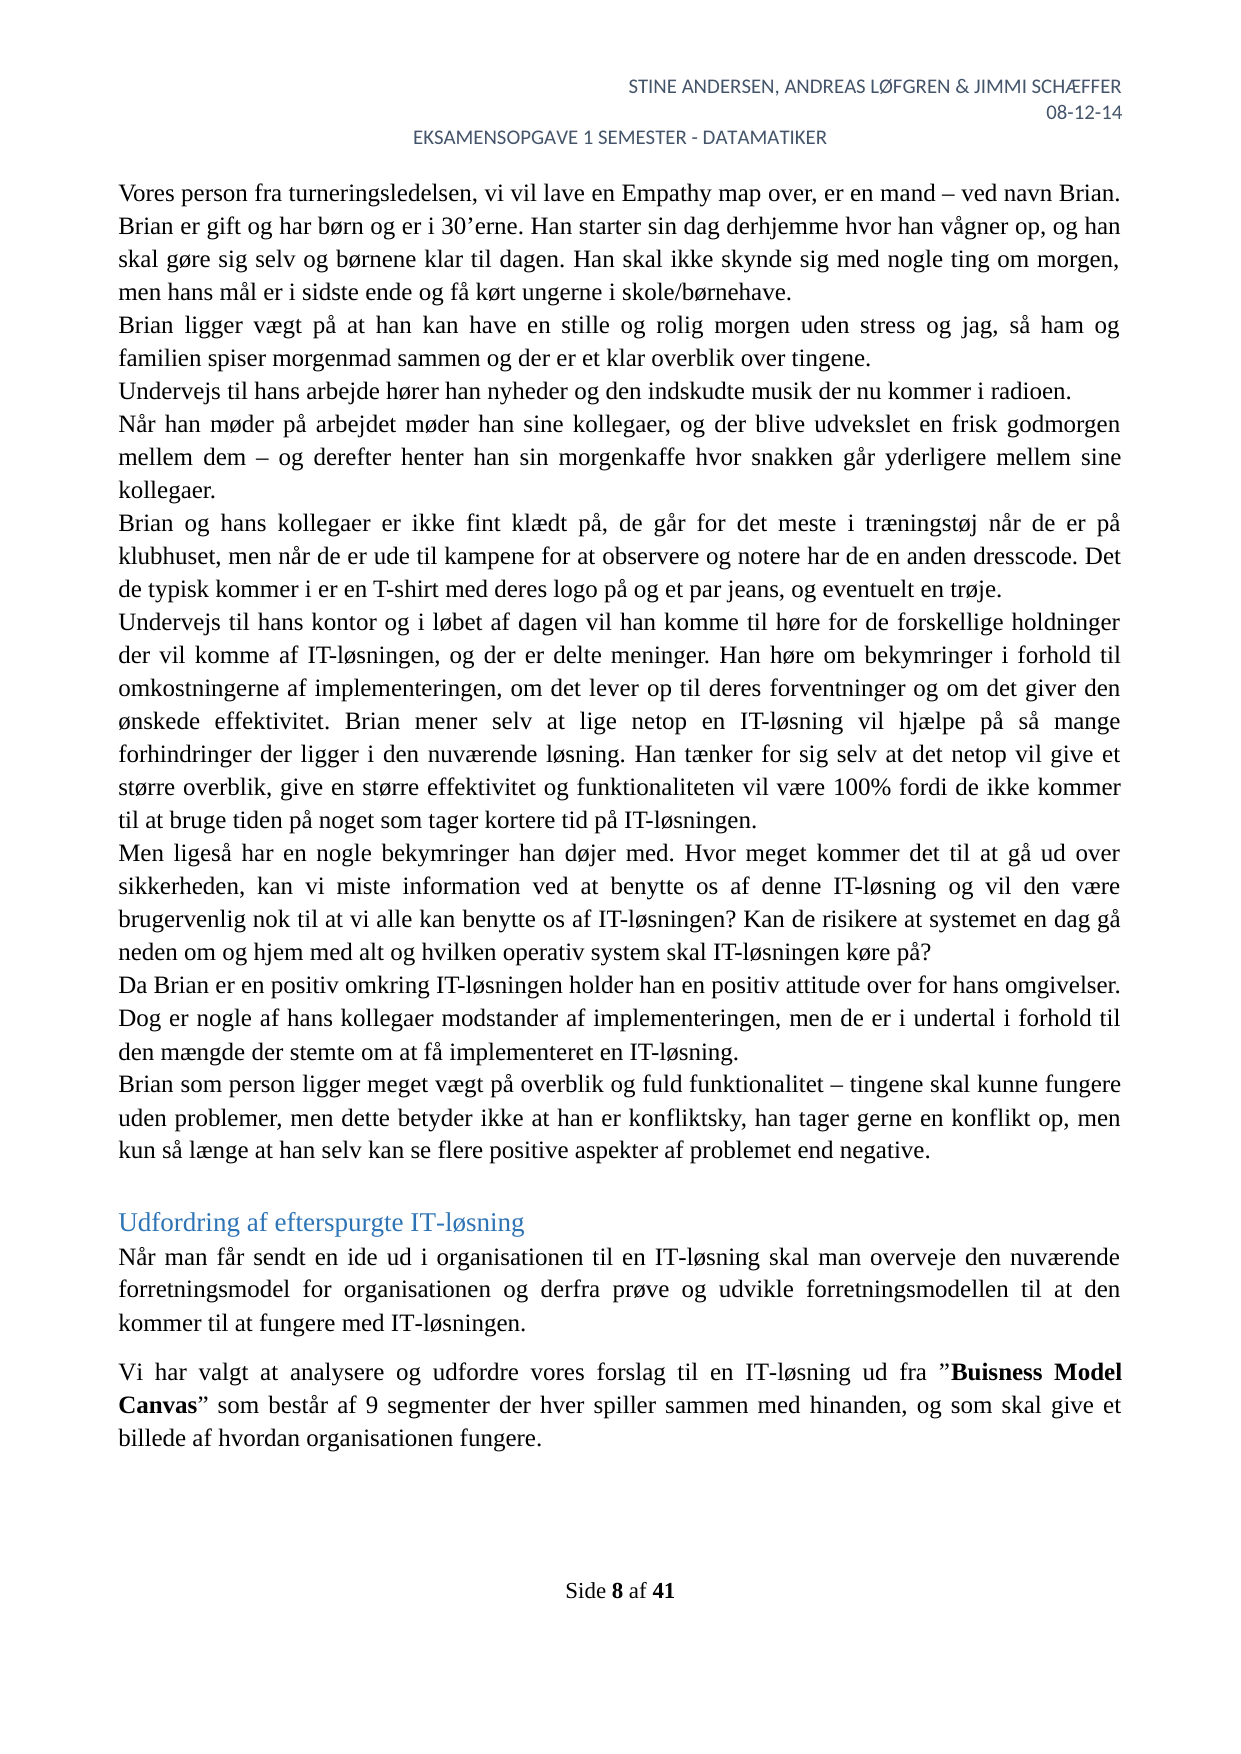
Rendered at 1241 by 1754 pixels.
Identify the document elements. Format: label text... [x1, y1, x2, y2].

text Brian som person ligger meget vægt på overblik og fuld funktionalitet – tingene skal kunne fungere uden problemer, men dette betyder ikke at han er konfliktsky, han tager gerne en konflikt op, men kun så længe at han selv kan se flere positive aspekter af problemet end negative. [118, 1069, 1122, 1164]
text Da Brian er en positiv omkring IT-løsningen holder han en positiv attitude over for hans omgivelser. Dog er nogle af hans kollegaer modstander af implementeringen, men de er i undertal i forhold til den mængde der stemte om at få implementeret en IT-løsning. [118, 971, 1122, 1065]
text Vores person fra turneringsledelsen, vi vil lave en Empathy map over, er en mand – ved navn Brian. Brian er gift og har børn og er i 30’erne. Han starter sin dag derhjemme hvor han vågner op, og han skal gøre sig selv og børnene klar til dagen. Han skal ikke skynde sig med nogle ting om morgen, men hans mål er i sidste ende og få kørt ungerne i skole/børnehave. [118, 178, 1122, 306]
text Brian ligger vægt på at han kan have en stille og rolig morgen uden stress og jag, så ham og familien spiser morgenmad sammen og der er et klar overblik over tingene. [118, 310, 1122, 372]
text Når man får sendt en ide ud i organisationen til en IT-løsning skal man overveje den nuværende forretningsmodel for organisationen og derfra prøve og udvikle forretningsmodellen til at den kommer til at fungere med IT-løsningen. [118, 1242, 1122, 1336]
text Når han møder på arbejdet møder han sine kollegaer, og der blive udvekslet en frisk godmorgen mellem dem – og derefter henter han sin morgenkaffe hvor snakken går yderligere mellem sine kollegaer. [118, 409, 1122, 504]
subtitle Udfordring af efterspurgte IT-løsning [118, 1206, 1122, 1237]
text Men ligeså har en nogle bekymringer han døjer med. Hvor meget kommer det til at gå ud over sikkerheden, kan vi miste information ved at benytte os af denne IT-løsning og vil den være brugervenlig nok til at vi alle kan benytte os af IT-løsningen? Kan de risikere at systemet en dag gå neden om og hjem med alt og hvilken operativ system skal IT-løsningen køre på? [118, 838, 1122, 966]
text Brian og hans kollegaer er ikke fint klædt på, de går for det meste i træningstøj når de er på klubhuset, men når de er ude til kampene for at observere og notere har de en anden dresscode. Det de typisk kommer i er en T-shirt med deres logo på og et par jeans, og eventuelt en trøje. [118, 508, 1122, 603]
text Vi har valgt at analysere og udfordre vores forslag til en IT-løsning ud fra ”Buisness Model Canvas” som består af 9 segmenter der hver spiller sammen med hinanden, og som skal give et billede af hvordan organisationen fungere. [118, 1357, 1122, 1452]
text Undervejs til hans kontor og i løbet af dagen vil han komme til høre for de forskellige holdninger der vil komme af IT-løsningen, og der er delte meninger. Han høre om bekymringer i forhold til omkostningerne af implementeringen, om det lever op til deres forventninger og om det giver den ønskede effektivitet. Brian mener selv at lige netop en IT-løsning vil hjælpe på så mange forhindringer der ligger i den nuværende løsning. Han tænker for sig selv at det netop vil give et større overblik, give en større effektivitet og funktionaliteten vil være 100% fordi de ikke kommer til at bruge tiden på noget som tager kortere tid på IT-løsningen. [118, 607, 1122, 834]
text Undervejs til hans arbejde hører han nyheder og den indskudte musik der nu kommer i radioen. [118, 376, 1122, 405]
